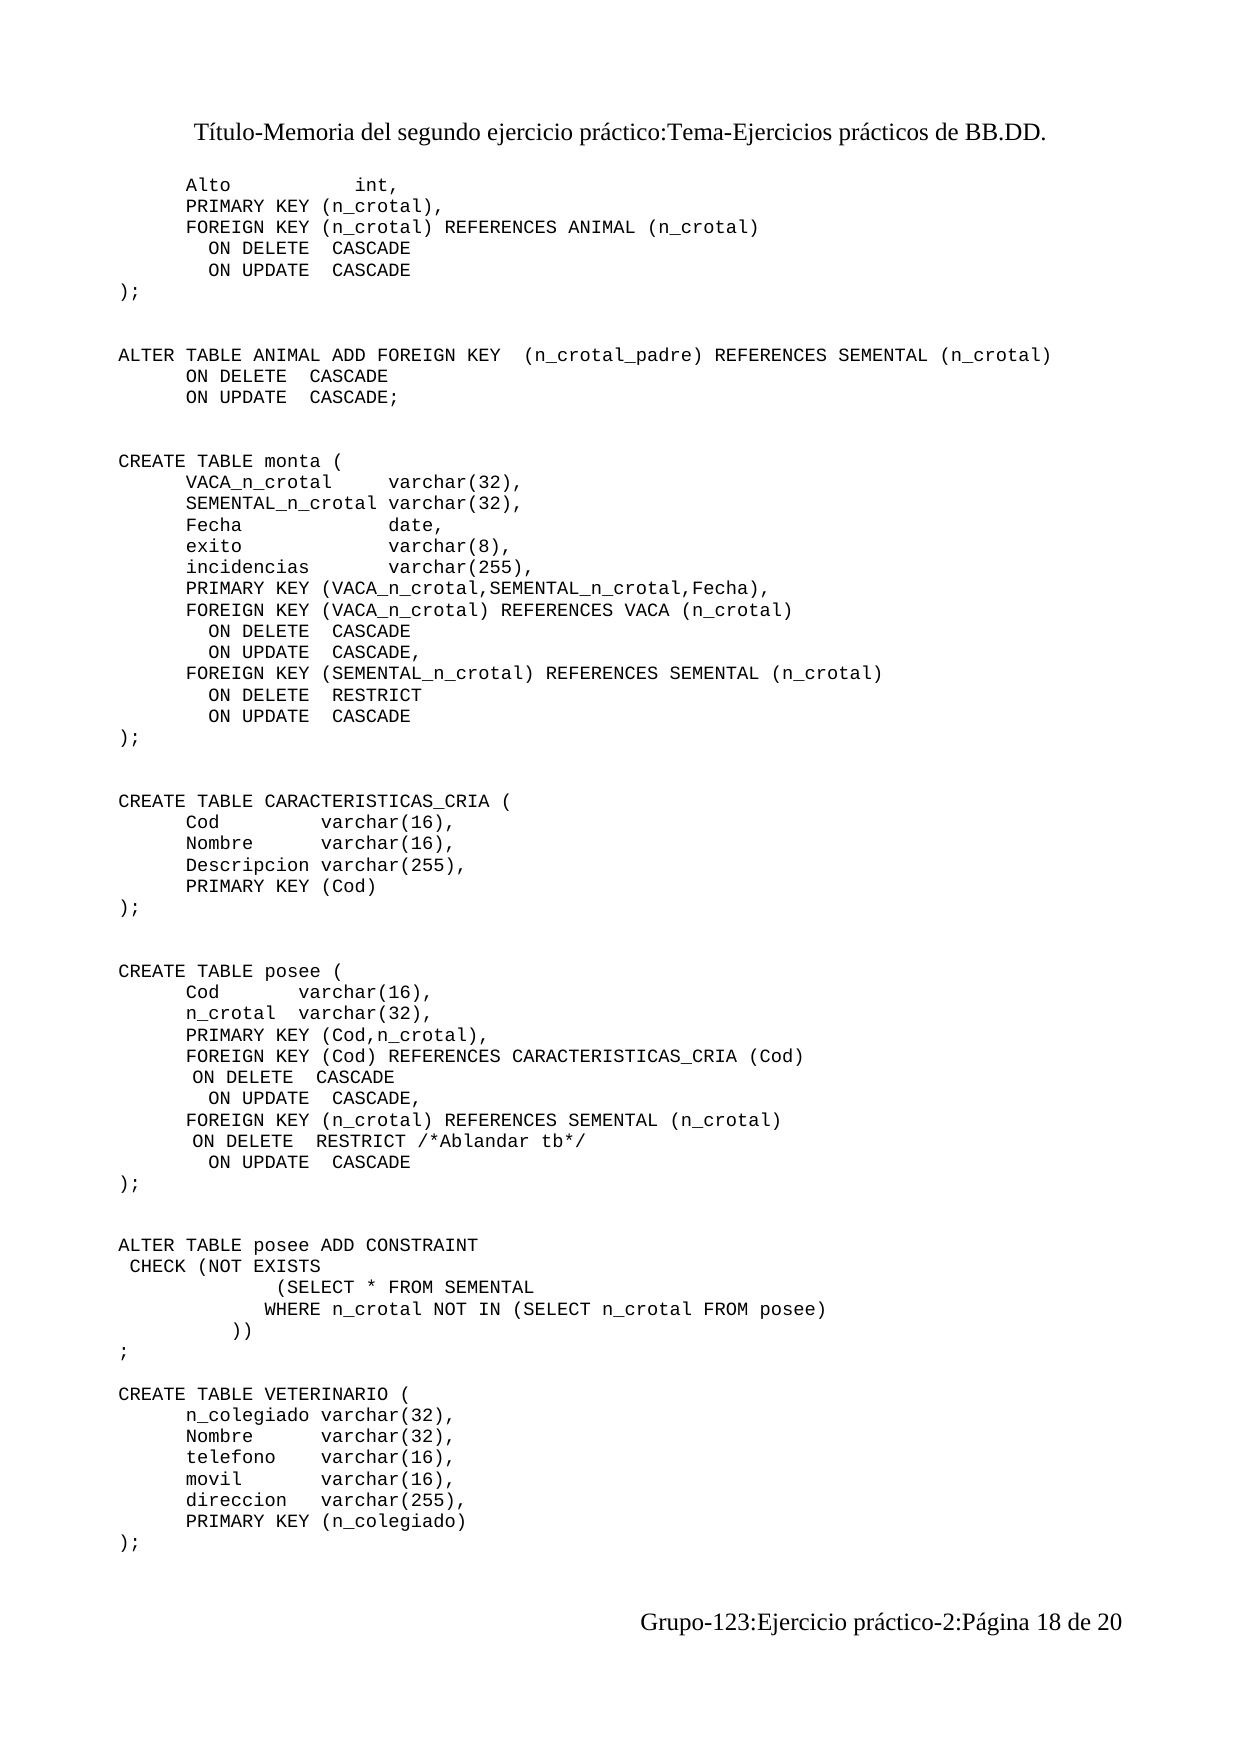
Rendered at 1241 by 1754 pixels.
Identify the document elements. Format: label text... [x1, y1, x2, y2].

text CREATE TABLE monta ( [118, 452, 1122, 473]
text ON UPDATE CASCADE; [118, 388, 1122, 409]
text Nombre varchar(32), [118, 1427, 1122, 1448]
text Cod varchar(16), [118, 813, 1122, 834]
text PRIMARY KEY (n_colegiado) [118, 1512, 1122, 1533]
text CREATE TABLE CARACTERISTICAS_CRIA ( [118, 792, 1122, 813]
text incidencias varchar(255), [118, 558, 1122, 579]
text Fecha date, [118, 515, 1122, 537]
text PRIMARY KEY (n_crotal), [118, 197, 1122, 218]
text FOREIGN KEY (SEMENTAL_n_crotal) REFERENCES SEMENTAL (n_crotal) [118, 664, 1122, 685]
text ON DELETE RESTRICT /*Ablandar tb*/ [118, 1132, 1122, 1153]
text Descripcion varchar(255), [118, 855, 1122, 877]
text Nombre varchar(16), [118, 834, 1122, 855]
text FOREIGN KEY (VACA_n_crotal) REFERENCES VACA (n_crotal) [118, 600, 1122, 622]
text PRIMARY KEY (Cod,n_crotal), [118, 1025, 1122, 1047]
text FOREIGN KEY (n_crotal) REFERENCES ANIMAL (n_crotal) [118, 218, 1122, 239]
text ); [118, 1174, 1122, 1195]
text ON UPDATE CASCADE, [118, 643, 1122, 664]
text ON UPDATE CASCADE [118, 260, 1122, 282]
text )) [118, 1321, 1122, 1342]
text ; [118, 1342, 1122, 1363]
text n_colegiado varchar(32), [118, 1406, 1122, 1427]
text ON DELETE CASCADE [118, 367, 1122, 388]
text ON DELETE RESTRICT [118, 685, 1122, 707]
text WHERE n_crotal NOT IN (SELECT n_crotal FROM posee) [118, 1299, 1122, 1321]
text ); [118, 898, 1122, 919]
text ON DELETE CASCADE [118, 239, 1122, 260]
text VACA_n_crotal varchar(32), [118, 473, 1122, 494]
text CREATE TABLE VETERINARIO ( [118, 1384, 1122, 1406]
text FOREIGN KEY (Cod) REFERENCES CARACTERISTICAS_CRIA (Cod) [118, 1047, 1122, 1068]
text CHECK (NOT EXISTS [118, 1257, 1122, 1278]
text exito varchar(8), [118, 537, 1122, 558]
text CREATE TABLE posee ( [118, 962, 1122, 983]
text ALTER TABLE posee ADD CONSTRAINT [118, 1236, 1122, 1257]
text ON DELETE CASCADE [118, 1068, 1122, 1089]
text Cod varchar(16), [118, 983, 1122, 1004]
text PRIMARY KEY (VACA_n_crotal,SEMENTAL_n_crotal,Fecha), [118, 579, 1122, 600]
text ON UPDATE CASCADE [118, 707, 1122, 728]
text ); [118, 282, 1122, 303]
text ); [118, 1533, 1122, 1554]
text telefono varchar(16), [118, 1448, 1122, 1469]
text (SELECT * FROM SEMENTAL [118, 1278, 1122, 1299]
text ON UPDATE CASCADE [118, 1153, 1122, 1174]
text n_crotal varchar(32), [118, 1004, 1122, 1025]
text FOREIGN KEY (n_crotal) REFERENCES SEMENTAL (n_crotal) [118, 1110, 1122, 1132]
text ALTER TABLE ANIMAL ADD FOREIGN KEY (n_crotal_padre) REFERENCES SEMENTAL (n_crotal) [118, 345, 1122, 367]
text ON DELETE CASCADE [118, 622, 1122, 643]
text ON UPDATE CASCADE, [118, 1089, 1122, 1110]
text direccion varchar(255), [118, 1491, 1122, 1512]
text Alto int, [118, 175, 1122, 197]
text ); [118, 728, 1122, 749]
text SEMENTAL_n_crotal varchar(32), [118, 494, 1122, 515]
text PRIMARY KEY (Cod) [118, 877, 1122, 898]
text movil varchar(16), [118, 1469, 1122, 1491]
